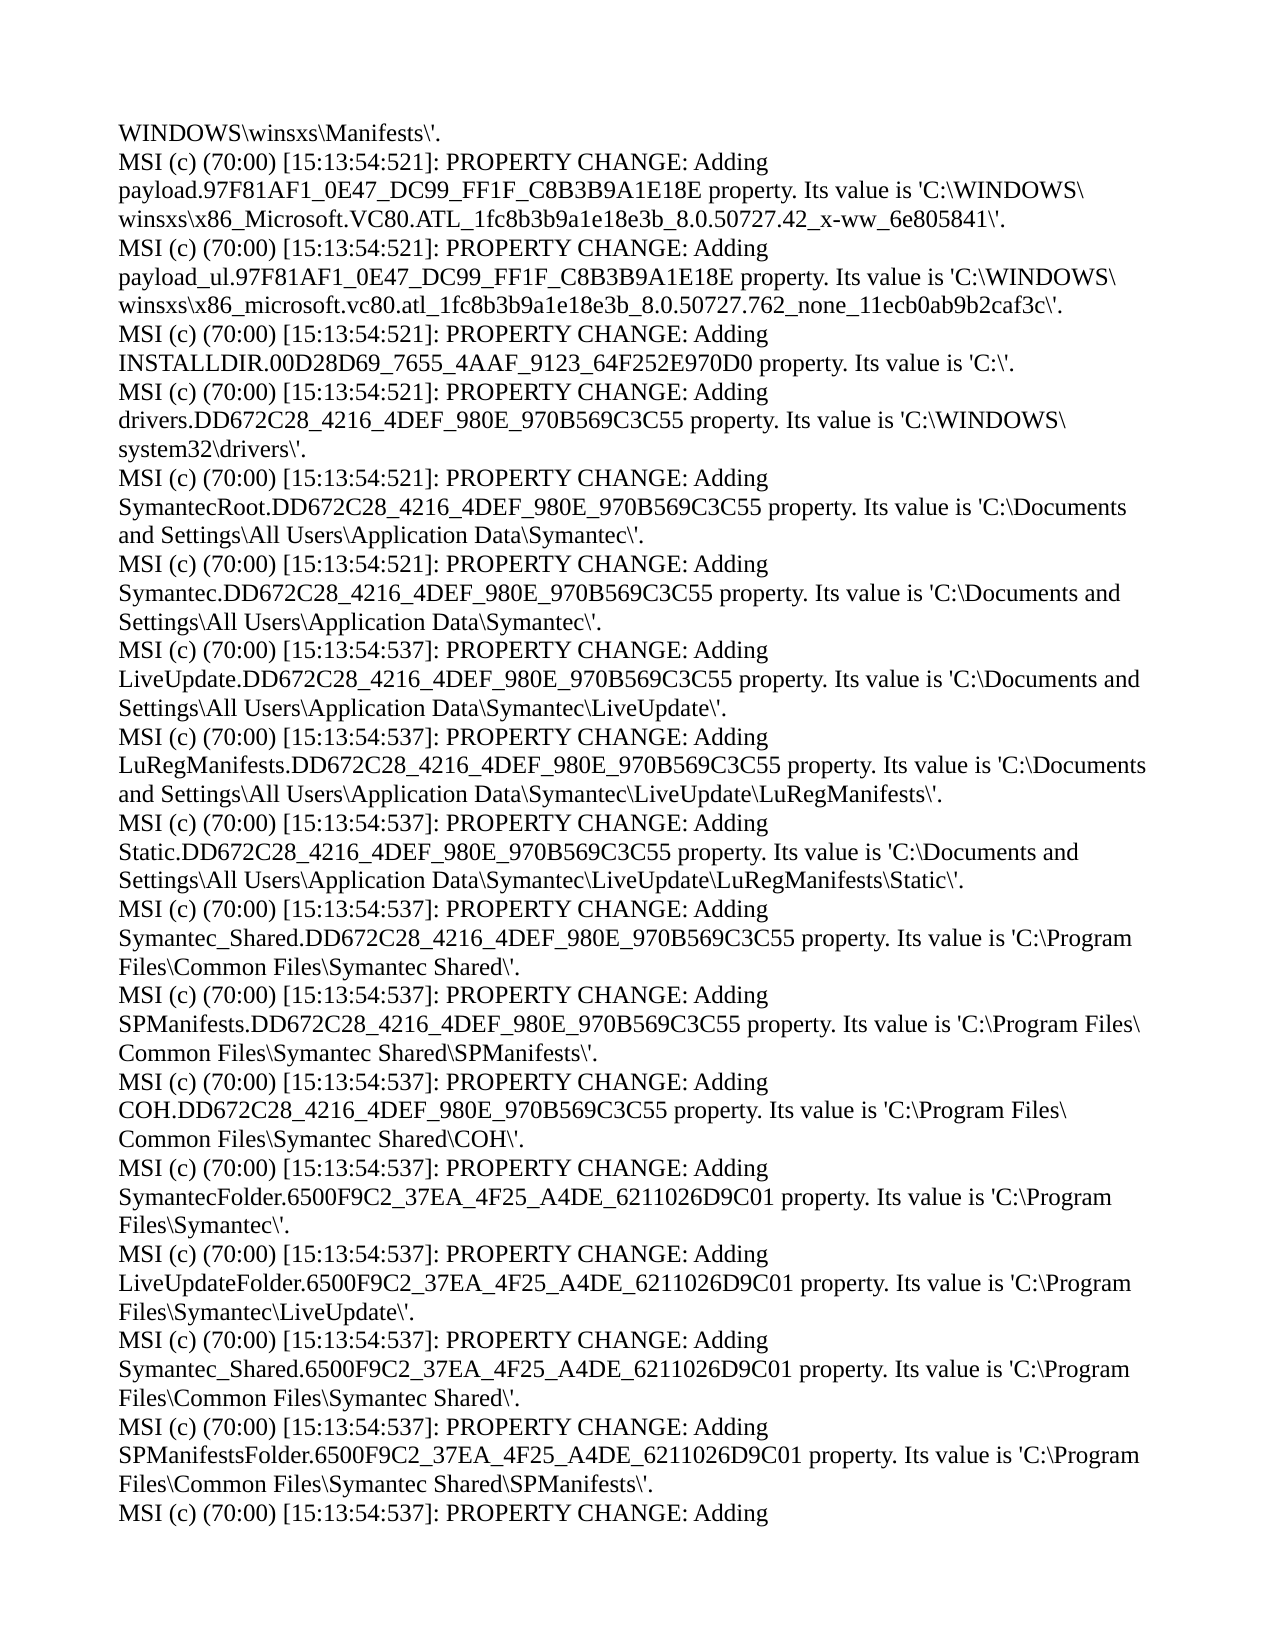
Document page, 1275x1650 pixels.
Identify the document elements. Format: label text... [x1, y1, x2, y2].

text MSI (c) (70:00) [15:13:54:537]: PROPERTY CHANGE: Adding LiveUpdateFolder.6500F9C2_37EA_4F25_A4DE_6211026D9C01 property. Its value is 'C:\Program Files\Symantec\LiveUpdate\'. [118, 1239, 1157, 1326]
text MSI (c) (70:00) [15:13:54:537]: PROPERTY CHANGE: Adding COH.DD672C28_4216_4DEF_980E_970B569C3C55 property. Its value is 'C:\Program Files\Common Files\Symantec Shared\COH\'. [118, 1067, 1157, 1153]
text MSI (c) (70:00) [15:13:54:537]: PROPERTY CHANGE: Adding LuRegManifests.DD672C28_4216_4DEF_980E_970B569C3C55 property. Its value is 'C:\Documents and Settings\All Users\Application Data\Symantec\LiveUpdate\LuRegManifests\'. [118, 722, 1157, 808]
text MSI (c) (70:00) [15:13:54:537]: PROPERTY CHANGE: Adding SPManifestsFolder.6500F9C2_37EA_4F25_A4DE_6211026D9C01 property. Its value is 'C:\Program Files\Common Files\Symantec Shared\SPManifests\'. [118, 1412, 1157, 1498]
text MSI (c) (70:00) [15:13:54:521]: PROPERTY CHANGE: Adding Symantec.DD672C28_4216_4DEF_980E_970B569C3C55 property. Its value is 'C:\Documents and Settings\All Users\Application Data\Symantec\'. [118, 549, 1157, 636]
text MSI (c) (70:00) [15:13:54:537]: PROPERTY CHANGE: Adding SPManifests.DD672C28_4216_4DEF_980E_970B569C3C55 property. Its value is 'C:\Program Files\Common Files\Symantec Shared\SPManifests\'. [118, 981, 1157, 1067]
text MSI (c) (70:00) [15:13:54:537]: PROPERTY CHANGE: Adding Symantec_Shared.6500F9C2_37EA_4F25_A4DE_6211026D9C01 property. Its value is 'C:\Program Files\Common Files\Symantec Shared\'. [118, 1326, 1157, 1412]
text MSI (c) (70:00) [15:13:54:537]: PROPERTY CHANGE: Adding Static.DD672C28_4216_4DEF_980E_970B569C3C55 property. Its value is 'C:\Documents and Settings\All Users\Application Data\Symantec\LiveUpdate\LuRegManifests\Static\'. [118, 808, 1157, 894]
text MSI (c) (70:00) [15:13:54:537]: PROPERTY CHANGE: Adding [118, 1498, 1157, 1527]
text MSI (c) (70:00) [15:13:54:521]: PROPERTY CHANGE: Adding payload_ul.97F81AF1_0E47_DC99_FF1F_C8B3B9A1E18E property. Its value is 'C:\WINDOWS\winsxs\x86_microsoft.vc80.atl_1fc8b3b9a1e18e3b_8.0.50727.762_none_11ecb0ab9b2caf3c\'. [118, 233, 1157, 319]
text MSI (c) (70:00) [15:13:54:521]: PROPERTY CHANGE: Adding INSTALLDIR.00D28D69_7655_4AAF_9123_64F252E970D0 property. Its value is 'C:\'. [118, 319, 1157, 377]
text MSI (c) (70:00) [15:13:54:521]: PROPERTY CHANGE: Adding drivers.DD672C28_4216_4DEF_980E_970B569C3C55 property. Its value is 'C:\WINDOWS\system32\drivers\'. [118, 377, 1157, 463]
text MSI (c) (70:00) [15:13:54:537]: PROPERTY CHANGE: Adding Symantec_Shared.DD672C28_4216_4DEF_980E_970B569C3C55 property. Its value is 'C:\Program Files\Common Files\Symantec Shared\'. [118, 894, 1157, 981]
text MSI (c) (70:00) [15:13:54:521]: PROPERTY CHANGE: Adding payload.97F81AF1_0E47_DC99_FF1F_C8B3B9A1E18E property. Its value is 'C:\WINDOWS\winsxs\x86_Microsoft.VC80.ATL_1fc8b3b9a1e18e3b_8.0.50727.42_x-ww_6e805841\'. [118, 147, 1157, 233]
text MSI (c) (70:00) [15:13:54:537]: PROPERTY CHANGE: Adding SymantecFolder.6500F9C2_37EA_4F25_A4DE_6211026D9C01 property. Its value is 'C:\Program Files\Symantec\'. [118, 1153, 1157, 1239]
text MSI (c) (70:00) [15:13:54:521]: PROPERTY CHANGE: Adding SymantecRoot.DD672C28_4216_4DEF_980E_970B569C3C55 property. Its value is 'C:\Documents and Settings\All Users\Application Data\Symantec\'. [118, 463, 1157, 549]
text WINDOWS\winsxs\Manifests\'. [118, 118, 1157, 147]
text MSI (c) (70:00) [15:13:54:537]: PROPERTY CHANGE: Adding LiveUpdate.DD672C28_4216_4DEF_980E_970B569C3C55 property. Its value is 'C:\Documents and Settings\All Users\Application Data\Symantec\LiveUpdate\'. [118, 636, 1157, 722]
